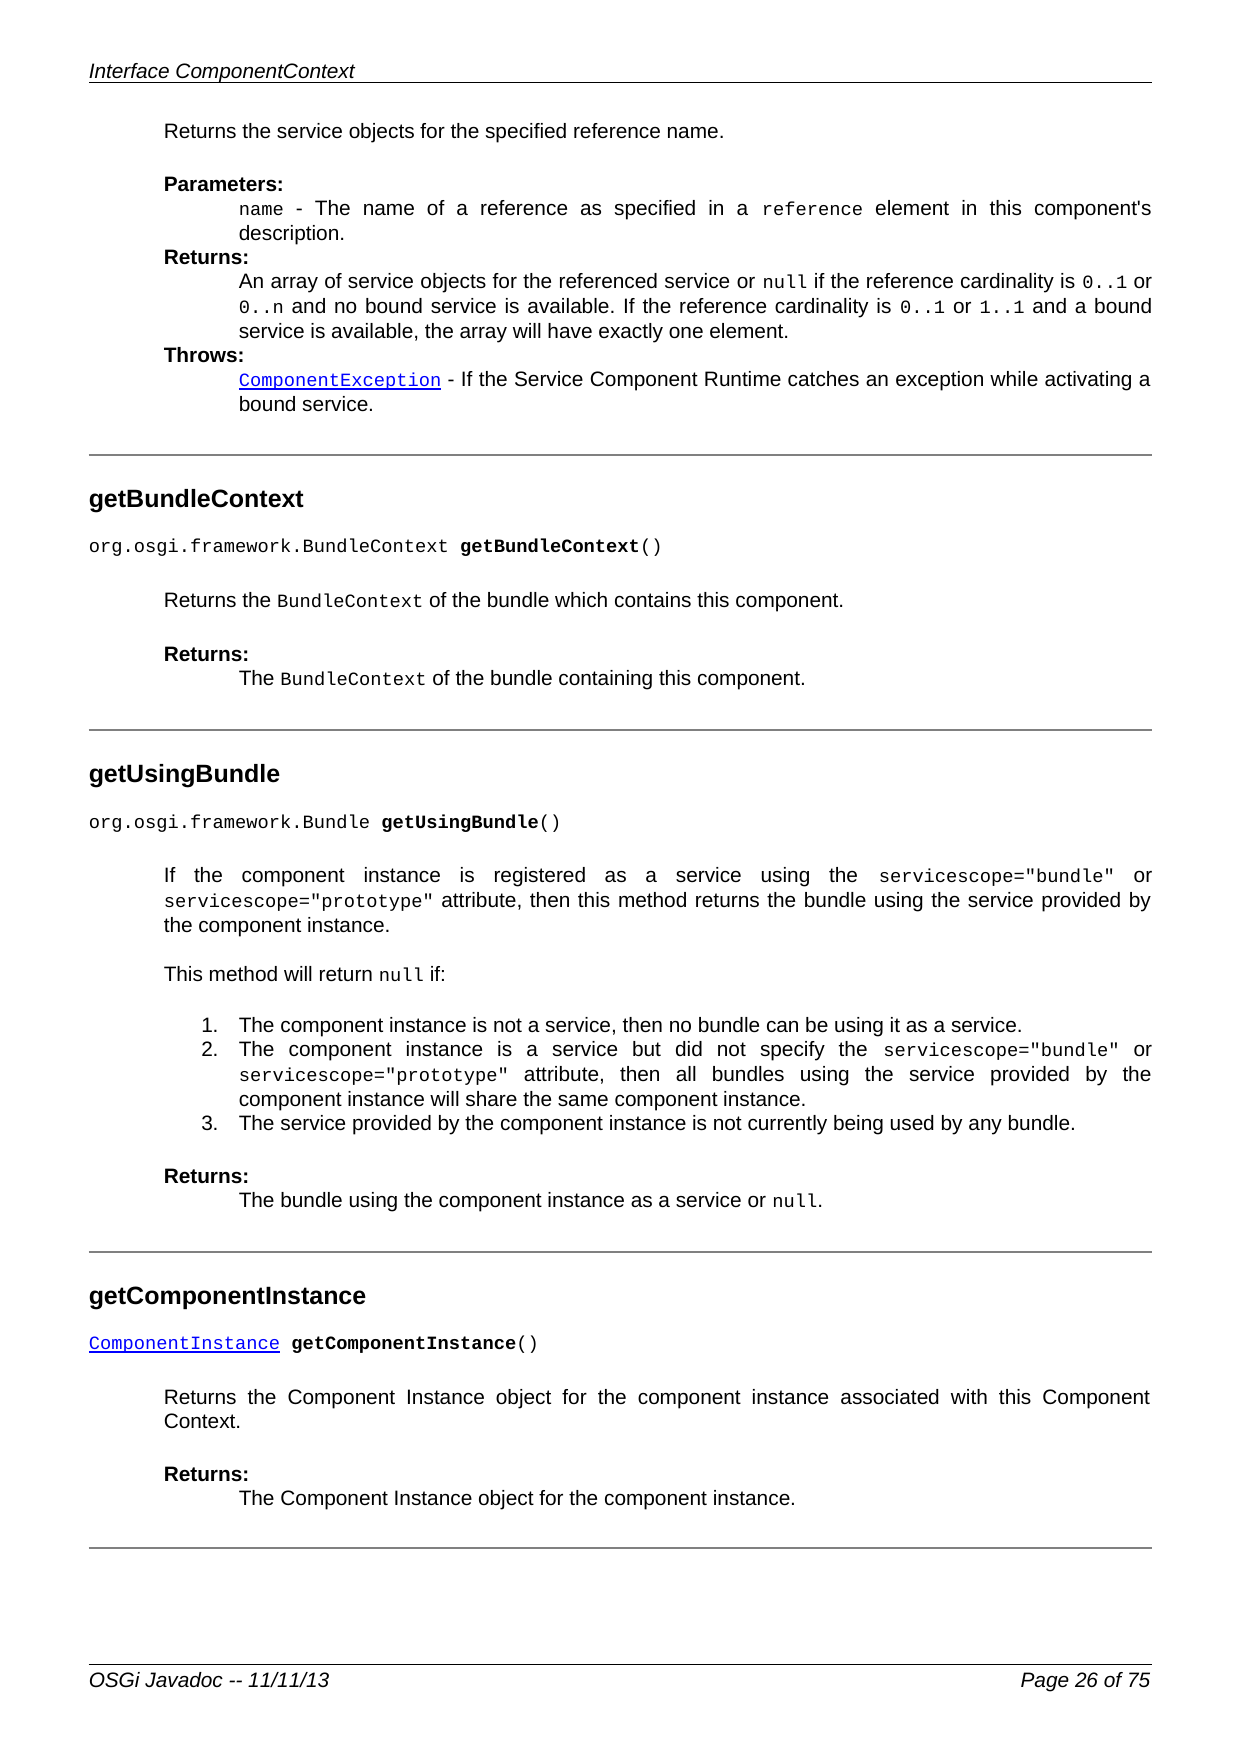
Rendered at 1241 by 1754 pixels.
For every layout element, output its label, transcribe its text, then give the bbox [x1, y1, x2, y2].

text Returns: [163, 1462, 1152, 1486]
text An array of service objects for the referenced service or null if the reference cardinality is 0..1 or 0..n and no bound service is available. If the reference cardinality is 0..1 or 1..1 and a bound service is available, the array will have exactly one element. [238, 269, 1152, 343]
subtitle getBundleContext [88, 484, 1152, 513]
text The BundleContext of the bundle containing this component. [238, 666, 1152, 691]
text This method will return null if: [163, 962, 1152, 987]
text Throws: [163, 343, 1152, 367]
text Returns the Component Instance object for the component instance associated with this Component Context. [163, 1384, 1152, 1432]
text Parameters: [163, 172, 1152, 196]
text org.osgi.framework.BundleContext getBundleContext() [88, 537, 1152, 558]
text Returns the service objects for the specified reference name. [163, 118, 1152, 142]
text name - The name of a reference as specified in a reference element in this component's description. [238, 196, 1152, 245]
text Returns the BundleContext of the bundle which contains this component. [163, 588, 1152, 613]
subtitle getUsingBundle [88, 759, 1152, 788]
text ComponentException - If the Service Component Runtime catches an exception while activating a bound service. [238, 367, 1152, 416]
list The component instance is not a service, then no bundle can be using it as a service. [201, 1012, 1152, 1036]
text org.osgi.framework.Bundle getUsingBundle() [88, 812, 1152, 834]
text Returns: [163, 642, 1152, 666]
list The service provided by the component instance is not currently being used by any bundle. [201, 1111, 1152, 1135]
subtitle getComponentInstance [88, 1281, 1152, 1310]
text Returns: [163, 1164, 1152, 1188]
text ComponentInstance getComponentInstance() [88, 1334, 1152, 1355]
text The Component Instance object for the component instance. [238, 1486, 1152, 1509]
text Returns: [163, 245, 1152, 269]
text If the component instance is registered as a service using the servicescope="bundle" or servicescope="prototype" attribute, then this method returns the bundle using the service provided by the component instance. [163, 863, 1152, 937]
list The component instance is a service but did not specify the servicescope="bundle" or servicescope="prototype" attribute, then all bundles using the service provided by the component instance will share the same component instance. [201, 1036, 1152, 1111]
text The bundle using the component instance as a service or null. [238, 1188, 1152, 1213]
